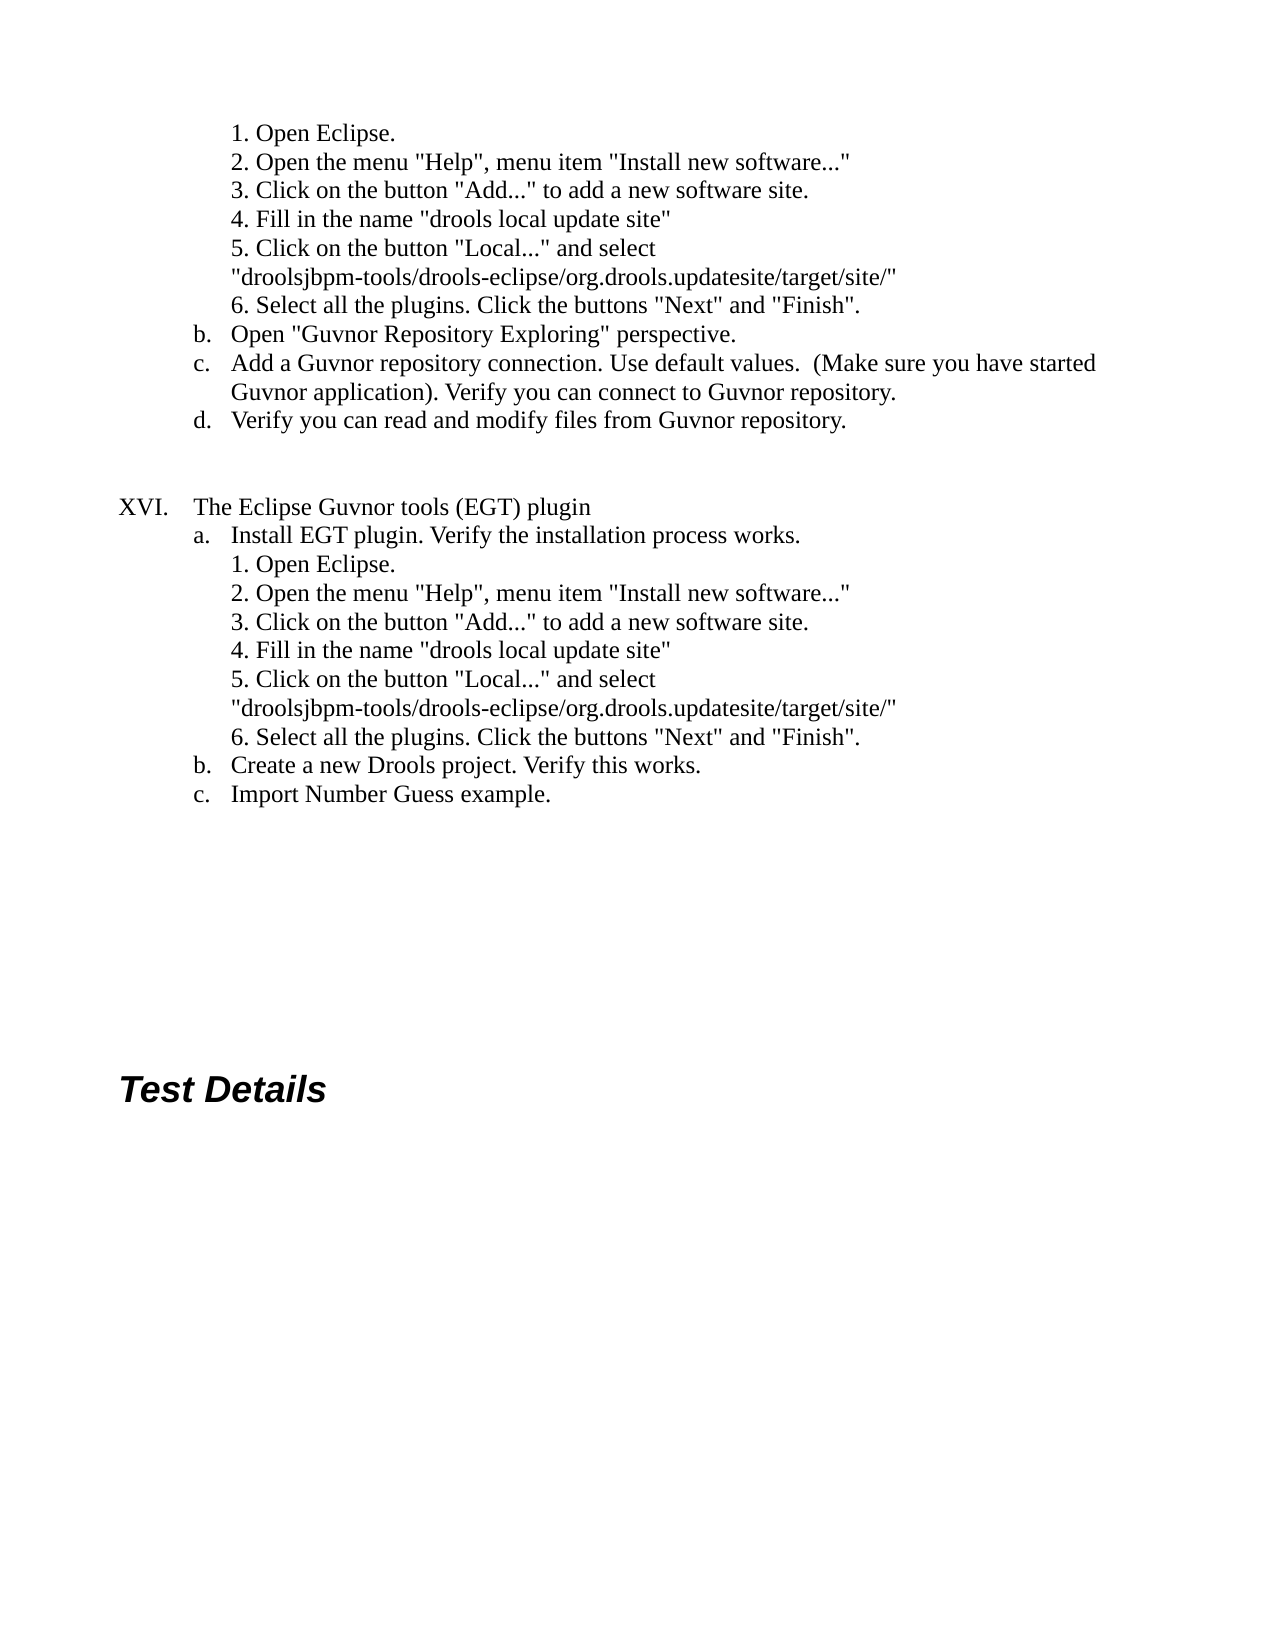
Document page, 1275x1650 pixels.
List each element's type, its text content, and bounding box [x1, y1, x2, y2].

list 4. Fill in the name "drools local update site" [193, 636, 1157, 664]
list Import Number Guess example. [193, 779, 1157, 808]
list 6. Select all the plugins. Click the buttons "Next" and "Finish". [193, 722, 1157, 751]
list 5. Click on the button "Local..." and select "droolsjbpm-tools/drools-eclipse/org.drools.updatesite/target/site/" [193, 664, 1157, 722]
list 6. Select all the plugins. Click the buttons "Next" and "Finish". [193, 291, 1157, 319]
list Add a Guvnor repository connection. Use default values. (Make sure you have started Guvnor application). Verify you can connect to Guvnor repository. [193, 348, 1157, 406]
list The Eclipse Guvnor tools (EGT) plugin [118, 492, 1157, 521]
list Open "Guvnor Repository Exploring" perspective. [193, 319, 1157, 348]
list 2. Open the menu "Help", menu item "Install new software..." [193, 147, 1157, 176]
list 1. Open Eclipse. [193, 118, 1157, 147]
list Verify you can read and modify files from Guvnor repository. [193, 406, 1157, 434]
list 3. Click on the button "Add..." to add a new software site. [193, 176, 1157, 204]
list 4. Fill in the name "drools local update site" [193, 204, 1157, 233]
list 2. Open the menu "Help", menu item "Install new software..." [193, 578, 1157, 607]
list Create a new Drools project. Verify this works. [193, 751, 1157, 779]
list 1. Open Eclipse. [193, 549, 1157, 578]
subtitle Test Details [118, 1067, 1157, 1110]
list 5. Click on the button "Local..." and select "droolsjbpm-tools/drools-eclipse/org.drools.updatesite/target/site/" [193, 233, 1157, 291]
list 3. Click on the button "Add..." to add a new software site. [193, 607, 1157, 636]
list Install EGT plugin. Verify the installation process works. [193, 521, 1157, 549]
